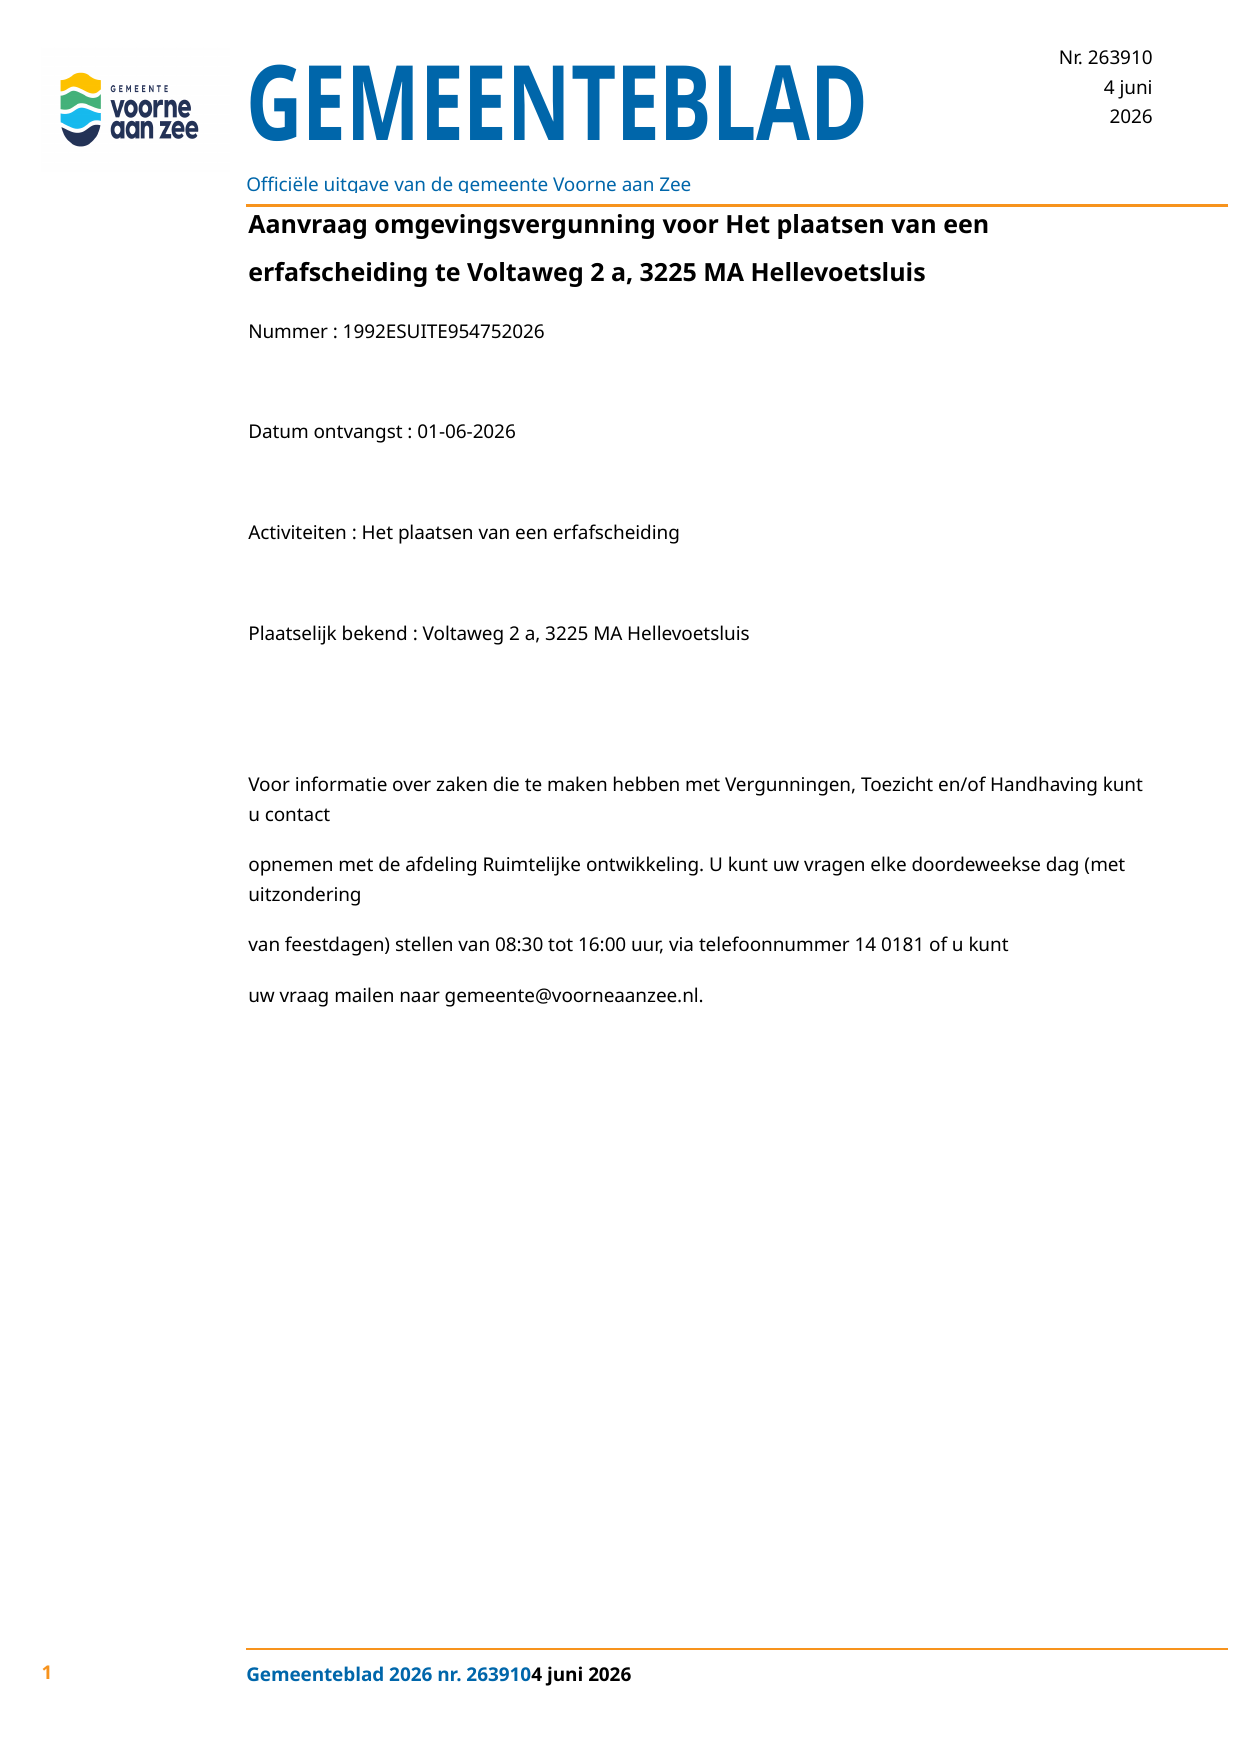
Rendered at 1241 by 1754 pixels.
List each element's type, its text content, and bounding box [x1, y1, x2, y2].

picture [41, 47, 231, 172]
text opnemen met de afdeling Ruimtelijke ontwikkeling. U kunt uw vragen elke doordeweekse dag (met uitzondering [248, 852, 1152, 907]
text uw vraag mailen naar gemeente@voorneaanzee.nl. [248, 982, 1152, 1008]
text Activiteiten : Het plaatsen van een erfafscheiding [248, 519, 1152, 545]
text Nummer : 1992ESUITE954752026 [248, 318, 1152, 344]
text van feestdagen) stellen van 08:30 tot 16:00 uur, via telefoonnummer 14 0181 of u kunt [248, 932, 1152, 957]
text Aanvraag omgevingsvergunning voor Het plaatsen van een erfafscheiding te Voltaweg 2 a, 3225 MA Hellevoetsluis [248, 207, 1152, 288]
text Plaatselijk bekend : Voltaweg 2 a, 3225 MA Hellevoetsluis [248, 620, 1152, 646]
text Datum ontvangst : 01-06-2026 [248, 419, 1152, 444]
text Voor informatie over zaken die te maken hebben met Vergunningen, Toezicht en/of Handhaving kunt u contact [248, 772, 1152, 827]
